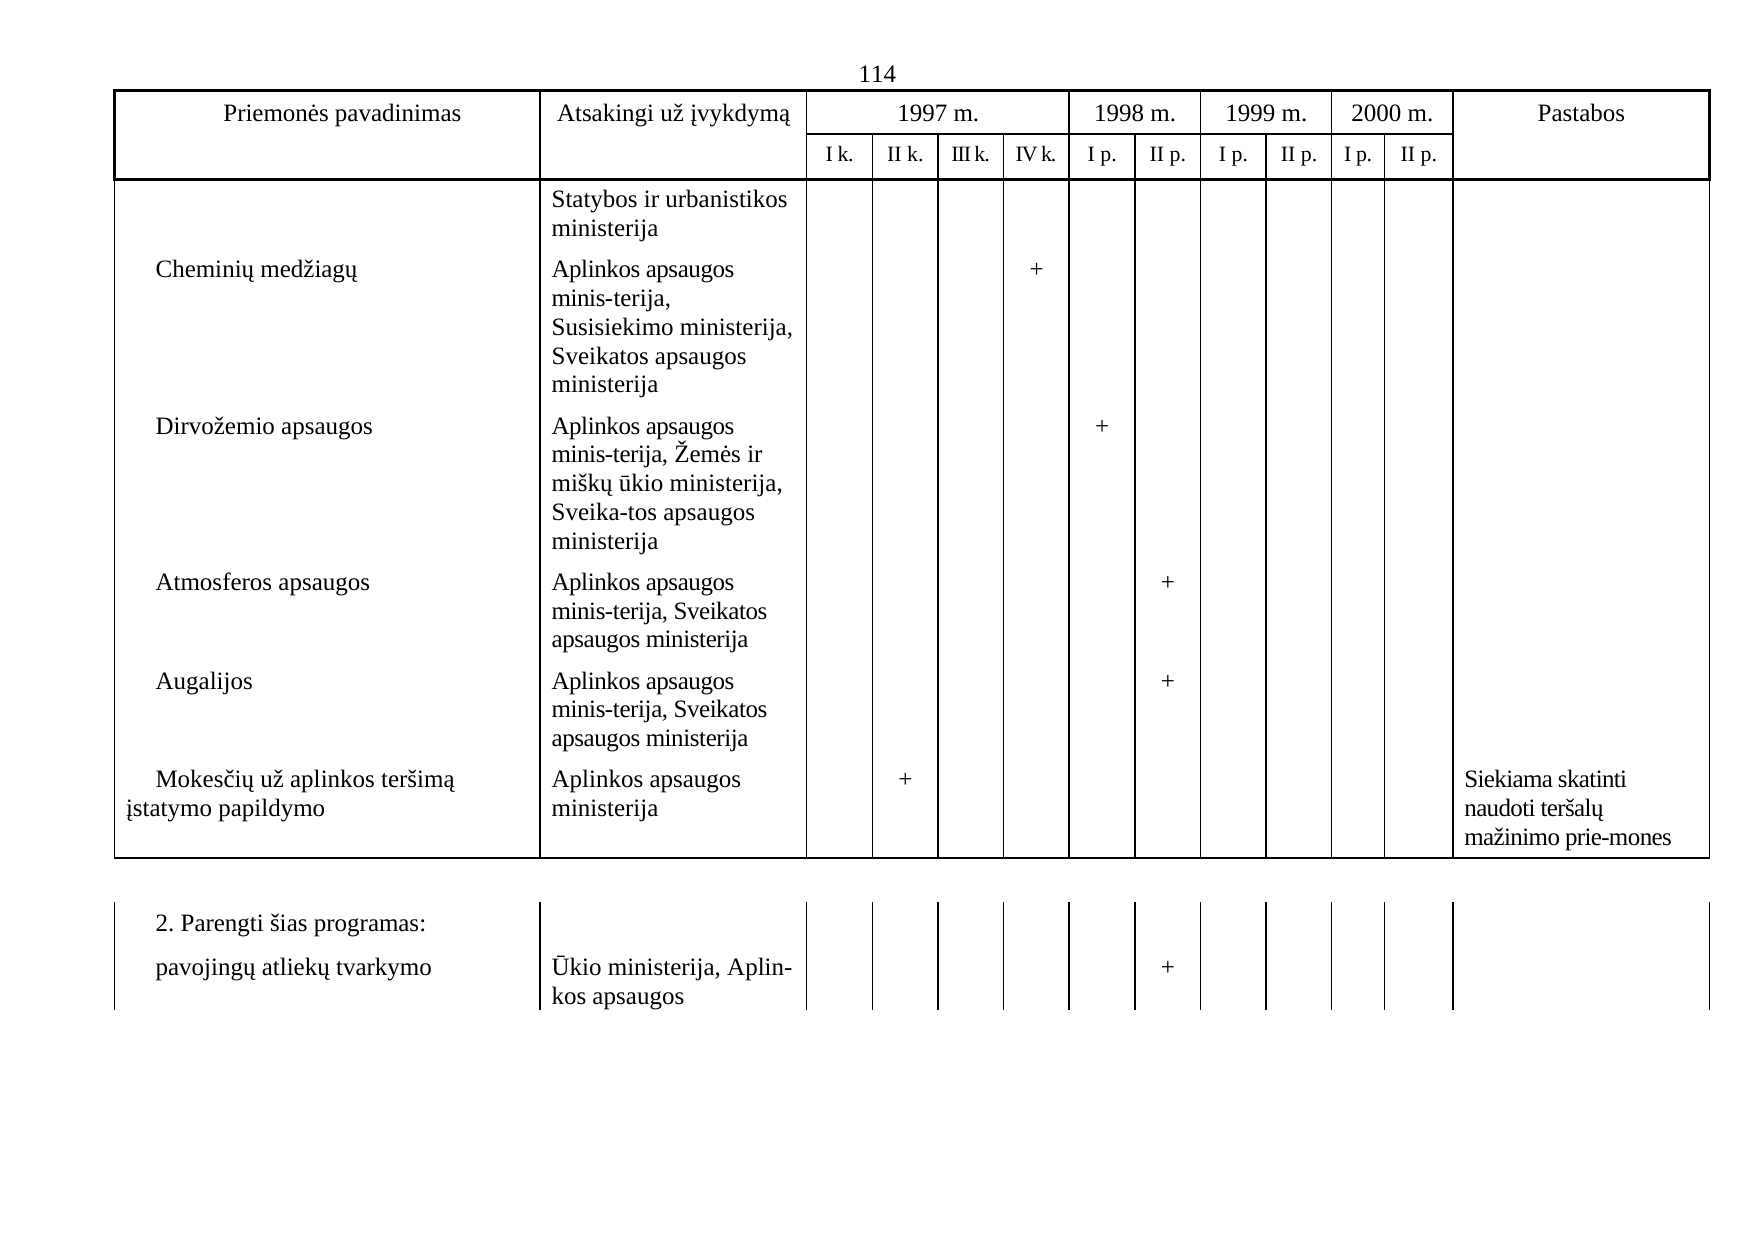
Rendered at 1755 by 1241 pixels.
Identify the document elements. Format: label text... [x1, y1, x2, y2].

table_cell [1385, 902, 1452, 946]
table_cell [1004, 859, 1069, 902]
table_cell [1267, 758, 1331, 857]
table_cell Augalijos [115, 660, 539, 758]
table_cell [1385, 405, 1452, 561]
table_cell [1385, 859, 1453, 902]
table_cell II k. [873, 135, 937, 178]
table_cell [115, 181, 539, 248]
table_cell [1385, 946, 1452, 1010]
table_cell [1385, 181, 1452, 248]
table_cell [1070, 181, 1134, 248]
table_cell [1332, 758, 1384, 857]
table_cell [939, 946, 1003, 1010]
table_cell [1454, 133, 1708, 178]
table_header Atsakingi už įvykdymą [541, 92, 806, 133]
table_cell [807, 902, 872, 946]
table_cell [1004, 946, 1068, 1010]
table_cell 2. Parengti šias programas: [115, 902, 539, 946]
table_cell Aplinkos apsaugos minis-terija, Sveikatos apsaugos ministerija [541, 561, 806, 659]
table_cell Statybos ir urbanistikos ministerija [541, 181, 806, 248]
table_header 1999 m. [1201, 92, 1331, 133]
table_cell [873, 248, 937, 404]
table_cell Aplinkos apsaugos ministerija [541, 758, 806, 857]
table_cell [1267, 902, 1331, 946]
table_cell [872, 859, 938, 902]
table_header 2000 m. [1332, 92, 1452, 133]
table_cell [1201, 902, 1265, 946]
table_cell [1385, 660, 1452, 758]
table_cell [541, 133, 806, 178]
table_cell [873, 946, 937, 1010]
table_cell Dirvožemio apsaugos [115, 405, 539, 561]
table_cell Cheminių medžiagų [115, 248, 539, 404]
table_cell + [1136, 660, 1200, 758]
table_cell [1004, 181, 1068, 248]
table_cell [939, 660, 1003, 758]
table_cell II p. [1136, 135, 1200, 178]
table_cell [1454, 902, 1709, 946]
table_cell + [873, 758, 937, 857]
table_cell [1332, 405, 1384, 561]
table_cell [807, 758, 872, 857]
table_cell II p. [1267, 135, 1331, 178]
table_cell [1070, 758, 1134, 857]
table_cell [873, 902, 937, 946]
table_header Priemonės pavadinimas [116, 92, 539, 133]
table_cell [1201, 248, 1265, 404]
table_cell [1070, 946, 1134, 1010]
table_cell [115, 859, 540, 902]
table_cell [1454, 248, 1709, 404]
table_cell [1332, 248, 1384, 404]
table_cell [1136, 902, 1200, 946]
table_cell II p. [1385, 135, 1452, 178]
table_cell + [1136, 946, 1200, 1010]
table_cell [1267, 248, 1331, 404]
table_cell [1201, 405, 1265, 561]
table_cell pavojingų atliekų tvarkymo [115, 946, 539, 1010]
table_cell [1332, 561, 1384, 659]
table_cell [1332, 660, 1384, 758]
table_header 1997 m. [807, 92, 1068, 133]
table_cell [939, 405, 1003, 561]
table_cell [939, 561, 1003, 659]
table_cell [1454, 181, 1709, 248]
table_cell [807, 946, 872, 1010]
table_cell [541, 902, 806, 946]
table_cell [1070, 902, 1134, 946]
table_cell [1004, 902, 1068, 946]
table_cell [807, 660, 872, 758]
table_header Pastabos [1454, 92, 1708, 133]
table_cell I k. [807, 135, 872, 178]
table_cell [1332, 902, 1384, 946]
table_cell [1069, 859, 1135, 902]
table_cell [1385, 758, 1452, 857]
table_cell I p. [1332, 135, 1384, 178]
table_cell [1385, 561, 1452, 659]
table_cell [1332, 859, 1384, 902]
table_cell [1201, 758, 1265, 857]
table_cell [807, 561, 872, 659]
table_header 1998 m. [1070, 92, 1200, 133]
table_cell [1267, 561, 1331, 659]
table_cell [1332, 181, 1384, 248]
table_cell [873, 561, 937, 659]
table_cell [116, 133, 539, 178]
table_cell [1453, 859, 1709, 902]
table_cell [939, 902, 1003, 946]
table_cell [1385, 248, 1452, 404]
table_cell [1004, 561, 1068, 659]
table_cell [1454, 405, 1709, 561]
table_cell Atmosferos apsaugos [115, 561, 539, 659]
table_cell + [1070, 405, 1134, 561]
table_cell [1266, 859, 1332, 902]
table_cell [1135, 859, 1200, 902]
table_cell IV k. [1004, 135, 1068, 178]
table_cell [1201, 660, 1265, 758]
table_cell [1070, 660, 1134, 758]
table_cell I p. [1201, 135, 1265, 178]
table_cell [1332, 946, 1384, 1010]
table_cell [1136, 181, 1200, 248]
table_cell [939, 248, 1003, 404]
table_cell [1004, 758, 1068, 857]
table_cell [1267, 181, 1331, 248]
table_cell [1201, 561, 1265, 659]
table_cell Aplinkos apsaugos minis-terija, Sveikatos apsaugos ministerija [541, 660, 806, 758]
table_cell + [1136, 561, 1200, 659]
table_cell [1004, 660, 1068, 758]
table_cell [1136, 758, 1200, 857]
table_cell [807, 405, 872, 561]
table_cell [1454, 660, 1709, 758]
table_cell [939, 758, 1003, 857]
table_cell Siekiama skatinti naudoti teršalų mažinimo prie-mones [1454, 758, 1709, 857]
table_cell [1201, 181, 1265, 248]
table_cell [1070, 248, 1134, 404]
table_cell Ūkio ministerija, Aplin-kos apsaugos [541, 946, 806, 1010]
table_cell [1136, 405, 1200, 561]
table_cell [873, 660, 937, 758]
table_cell [807, 181, 872, 248]
table_cell [873, 405, 937, 561]
table_cell I p. [1070, 135, 1134, 178]
table_cell [1201, 946, 1265, 1010]
table_cell [1267, 660, 1331, 758]
table_cell Aplinkos apsaugos minis-terija, Susisiekimo ministerija, Sveikatos apsaugos ministerija [541, 248, 806, 404]
table_cell [807, 248, 872, 404]
table_cell Aplinkos apsaugos minis-terija, Žemės ir miškų ūkio ministerija, Sveika-tos apsaugos ministerija [541, 405, 806, 561]
table_cell [807, 859, 872, 902]
table_cell + [1004, 248, 1068, 404]
table_cell Mokesčių už aplinkos teršimą įstatymo papildymo [115, 758, 539, 857]
table_cell [1454, 946, 1709, 1010]
table_cell [939, 181, 1003, 248]
table_cell [1267, 405, 1331, 561]
table_cell [1200, 859, 1266, 902]
table_cell [938, 859, 1003, 902]
table_cell [1004, 405, 1068, 561]
table_cell III k. [939, 135, 1003, 178]
table_cell [540, 859, 807, 902]
table_cell [873, 181, 937, 248]
table_cell [1267, 946, 1331, 1010]
table_cell [1070, 561, 1134, 659]
table_cell [1454, 561, 1709, 659]
table_cell [1136, 248, 1200, 404]
